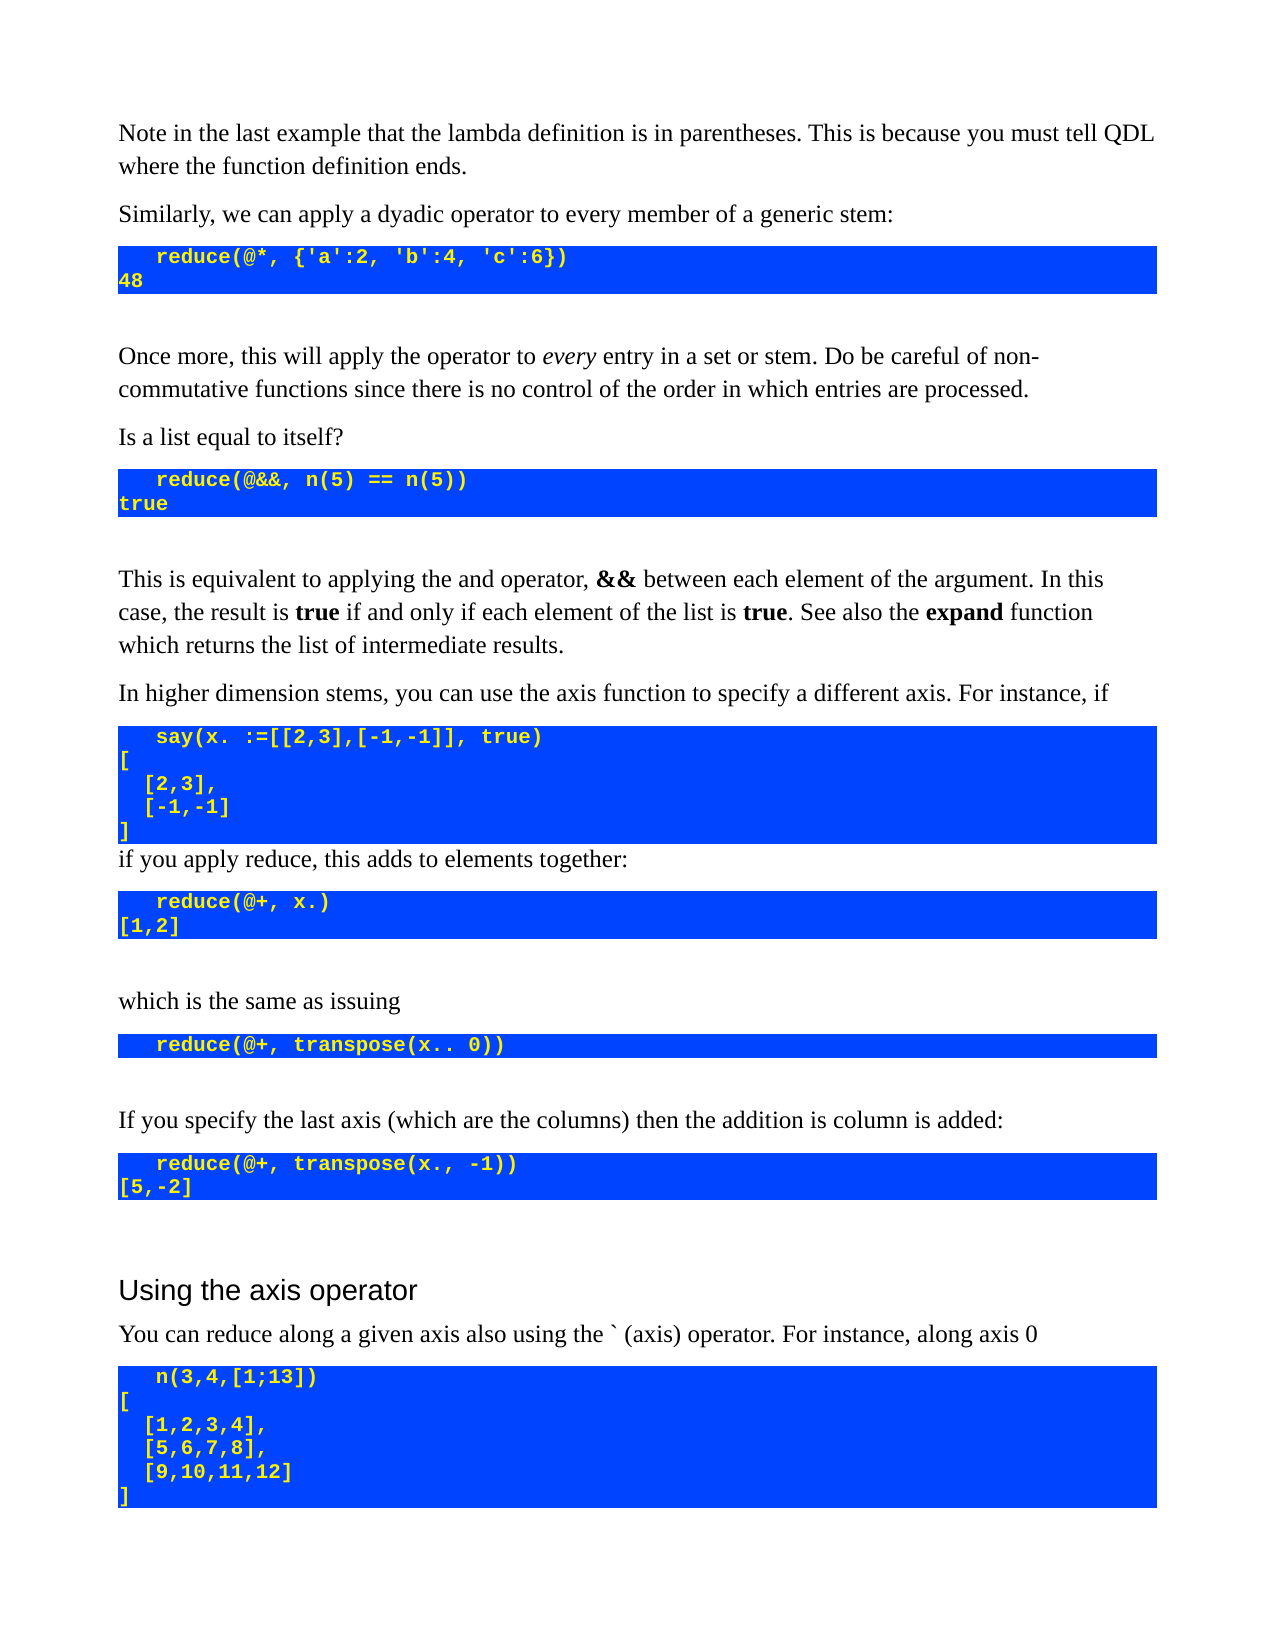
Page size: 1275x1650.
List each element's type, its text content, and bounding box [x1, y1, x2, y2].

text true [118, 493, 1157, 517]
text [1,2,3,4], [118, 1414, 1157, 1437]
text if you apply reduce, this adds to elements together: [118, 844, 1157, 873]
text Similarly, we can apply a dyadic operator to every member of a generic stem: [118, 199, 1157, 227]
text reduce(@*, {'a':2, 'b':4, 'c':6}) [118, 246, 1157, 270]
text 48 [118, 270, 1157, 294]
text reduce(@+, transpose(x.. 0)) [118, 1034, 1157, 1058]
text You can reduce along a given axis also using the ` (axis) operator. For instance, along axis 0 [118, 1319, 1157, 1347]
text Is a list equal to itself? [118, 422, 1157, 451]
text Note in the last example that the lambda definition is in parentheses. This is because you must tell QDL where the function definition ends. [118, 118, 1157, 180]
text reduce(@+, x.) [118, 891, 1157, 915]
text [1,2] [118, 915, 1157, 939]
text reduce(@+, transpose(x., -1)) [118, 1153, 1157, 1176]
text ] [118, 1484, 1157, 1508]
text [5,-2] [118, 1176, 1157, 1200]
text [2,3], [118, 773, 1157, 797]
text This is equivalent to applying the and operator, && between each element of the argument. In this case, the result is true if and only if each element of the list is true. See also the expand function which returns the list of intermediate results. [118, 564, 1157, 659]
text say(x. :=[[2,3],[-1,-1]], true) [118, 726, 1157, 749]
text [9,10,11,12] [118, 1461, 1157, 1484]
text [ [118, 749, 1157, 773]
text n(3,4,[1;13]) [ [118, 1366, 1157, 1414]
text If you specify the last axis (which are the columns) then the addition is column is added: [118, 1105, 1157, 1134]
text [5,6,7,8], [118, 1437, 1157, 1461]
text In higher dimension stems, you can use the axis function to specify a different axis. For instance, if [118, 678, 1157, 707]
text [-1,-1] [118, 797, 1157, 820]
text reduce(@&&, n(5) == n(5)) [118, 469, 1157, 493]
text Once more, this will apply the operator to every entry in a set or stem. Do be careful of non-commutative functions since there is no control of the order in which entries are processed. [118, 341, 1157, 403]
text ] [118, 820, 1157, 844]
subtitle Using the axis operator [118, 1273, 1157, 1306]
text which is the same as issuing [118, 986, 1157, 1015]
